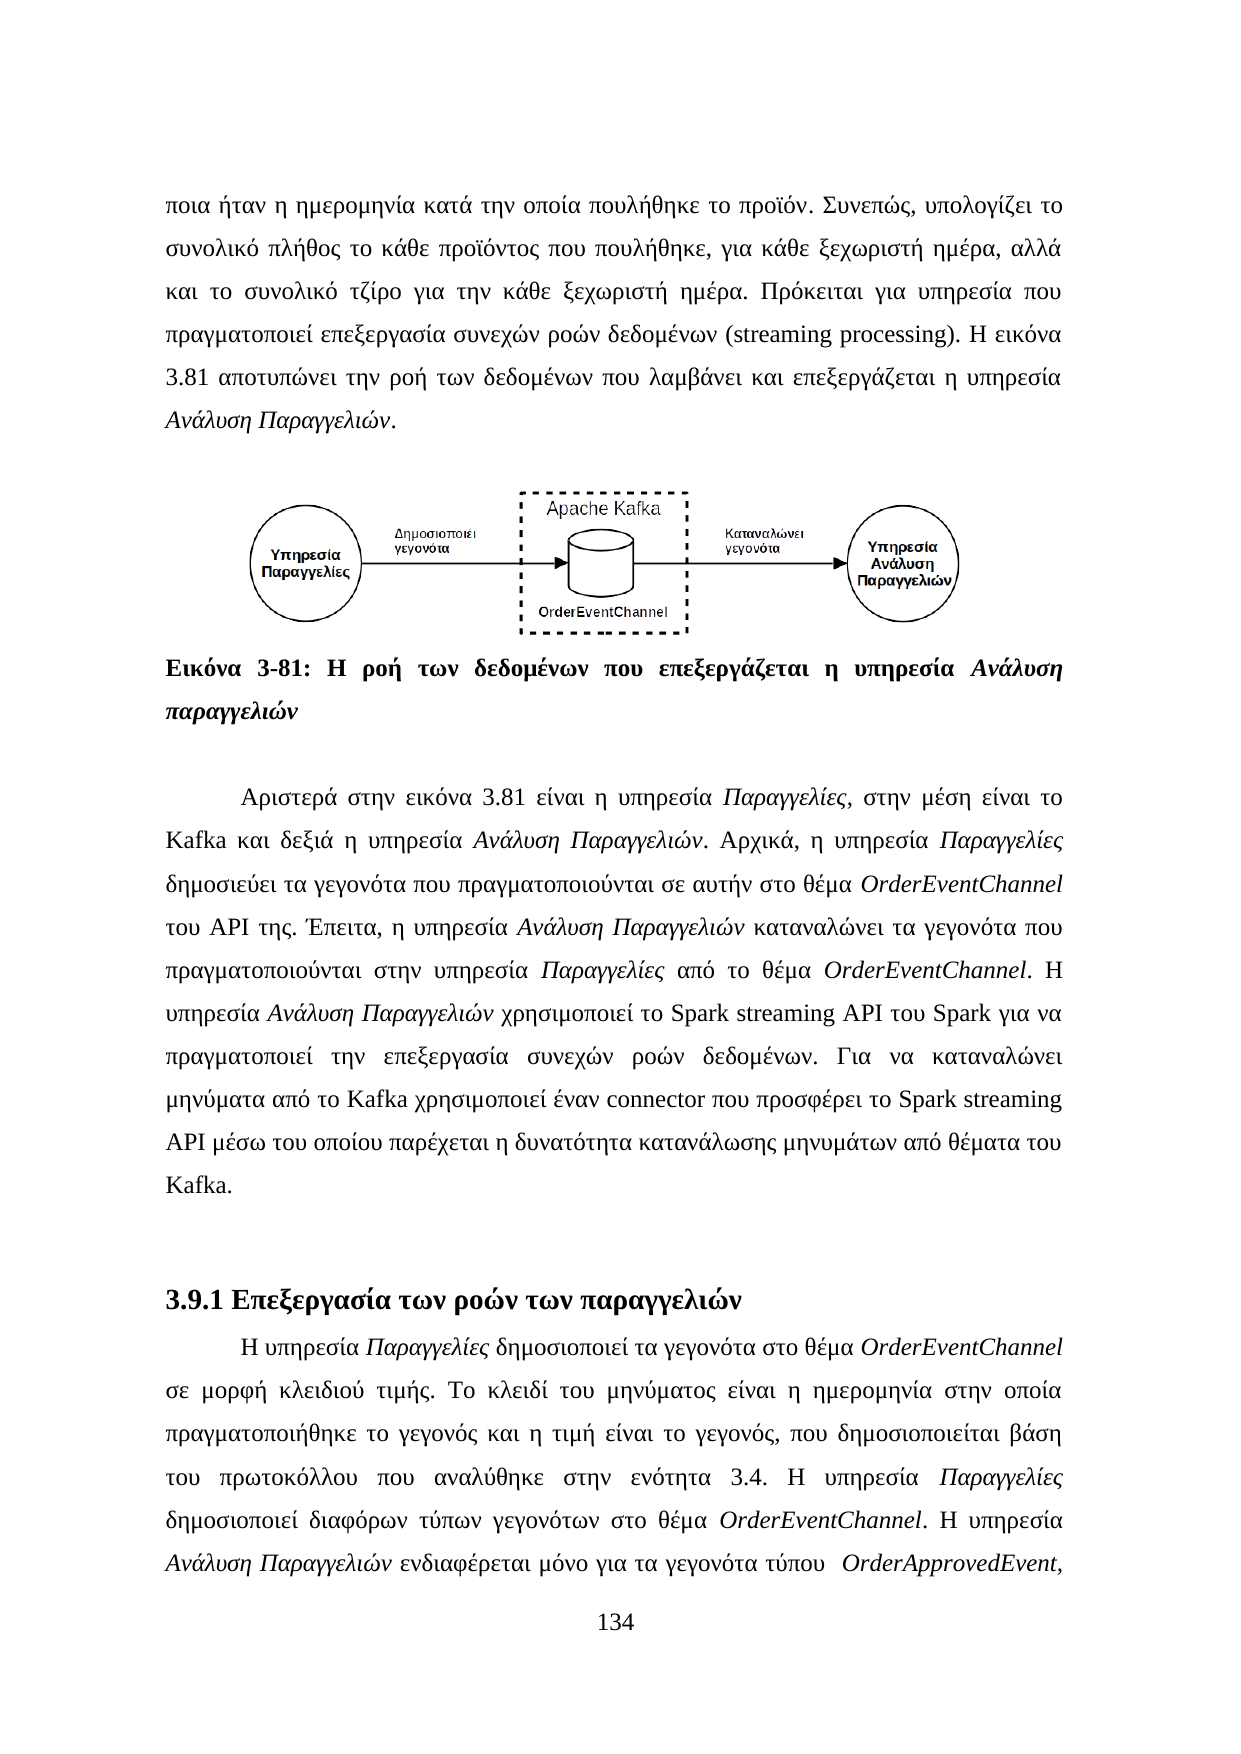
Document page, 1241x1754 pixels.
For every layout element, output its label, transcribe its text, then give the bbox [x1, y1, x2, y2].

picture [165, 484, 1063, 639]
subtitle 3.9.1 Επεξεργασία των ροών των παραγγελιών [165, 1282, 1063, 1315]
text Εικόνα 3-81: Η ροή των δεδομένων που επεξεργάζεται η υπηρεσία Ανάλυση παραγγελιών [165, 639, 1063, 725]
text Η υπηρεσία Παραγγελίες δημοσιοποιεί τα γεγονότα στο θέμα OrderEventChannel σε μορφή κλειδιού τιμής. Το κλειδί του μηνύματος είναι η ημερομηνία στην οποία πραγματοποιήθηκε το γεγονός και η τιμή είναι το γεγονός, που δημοσιοποιείται βάση του πρωτοκόλλου που αναλύθηκε στην ενότητα 3.4. Η υπηρεσία Παραγγελίες δημοσιοποιεί διαφόρων τύπων γεγονότων στο θέμα OrderEventChannel. Η υπηρεσία Ανάλυση Παραγγελιών ενδιαφέρεται μόνο για τα γεγονότα τύπου OrderApprovedEvent, [165, 1332, 1063, 1577]
text Αριστερά στην εικόνα 3.81 είναι η υπηρεσία Παραγγελίες, στην μέση είναι το Kafka και δεξιά η υπηρεσία Ανάλυση Παραγγελιών. Αρχικά, η υπηρεσία Παραγγελίες δημοσιεύει τα γεγονότα που πραγματοποιούνται σε αυτήν στο θέμα OrderEventChannel του API της. Έπειτα, η υπηρεσία Ανάλυση Παραγγελιών καταναλώνει τα γεγονότα που πραγματοποιούνται στην υπηρεσία Παραγγελίες από το θέμα OrderEventChannel. Η υπηρεσία Ανάλυση Παραγγελιών χρησιμοποιεί τo Spark streaming API του Spark για να πραγματοποιεί την επεξεργασία συνεχών ροών δεδομένων. Για να καταναλώνει μηνύματα από το Kafka χρησιμοποιεί έναν connector που προσφέρει το Spark streaming API μέσω του οποίου παρέχεται η δυνατότητα κατανάλωσης μηνυμάτων από θέματα του Kafka. [165, 782, 1063, 1199]
text ποια ήταν η ημερομηνία κατά την οποία πουλήθηκε το προϊόν. Συνεπώς, υπολογίζει το συνολικό πλήθος το κάθε προϊόντος που πουλήθηκε, για κάθε ξεχωριστή ημέρα, αλλά και το συνολικό τζίρο για την κάθε ξεχωριστή ημέρα. Πρόκειται για υπηρεσία που πραγματοποιεί επεξεργασία συνεχών ροών δεδομένων (streaming processing). Η εικόνα 3.81 αποτυπώνει την ροή των δεδομένων που λαμβάνει και επεξεργάζεται η υπηρεσία Ανάλυση Παραγγελιών. [165, 190, 1063, 434]
